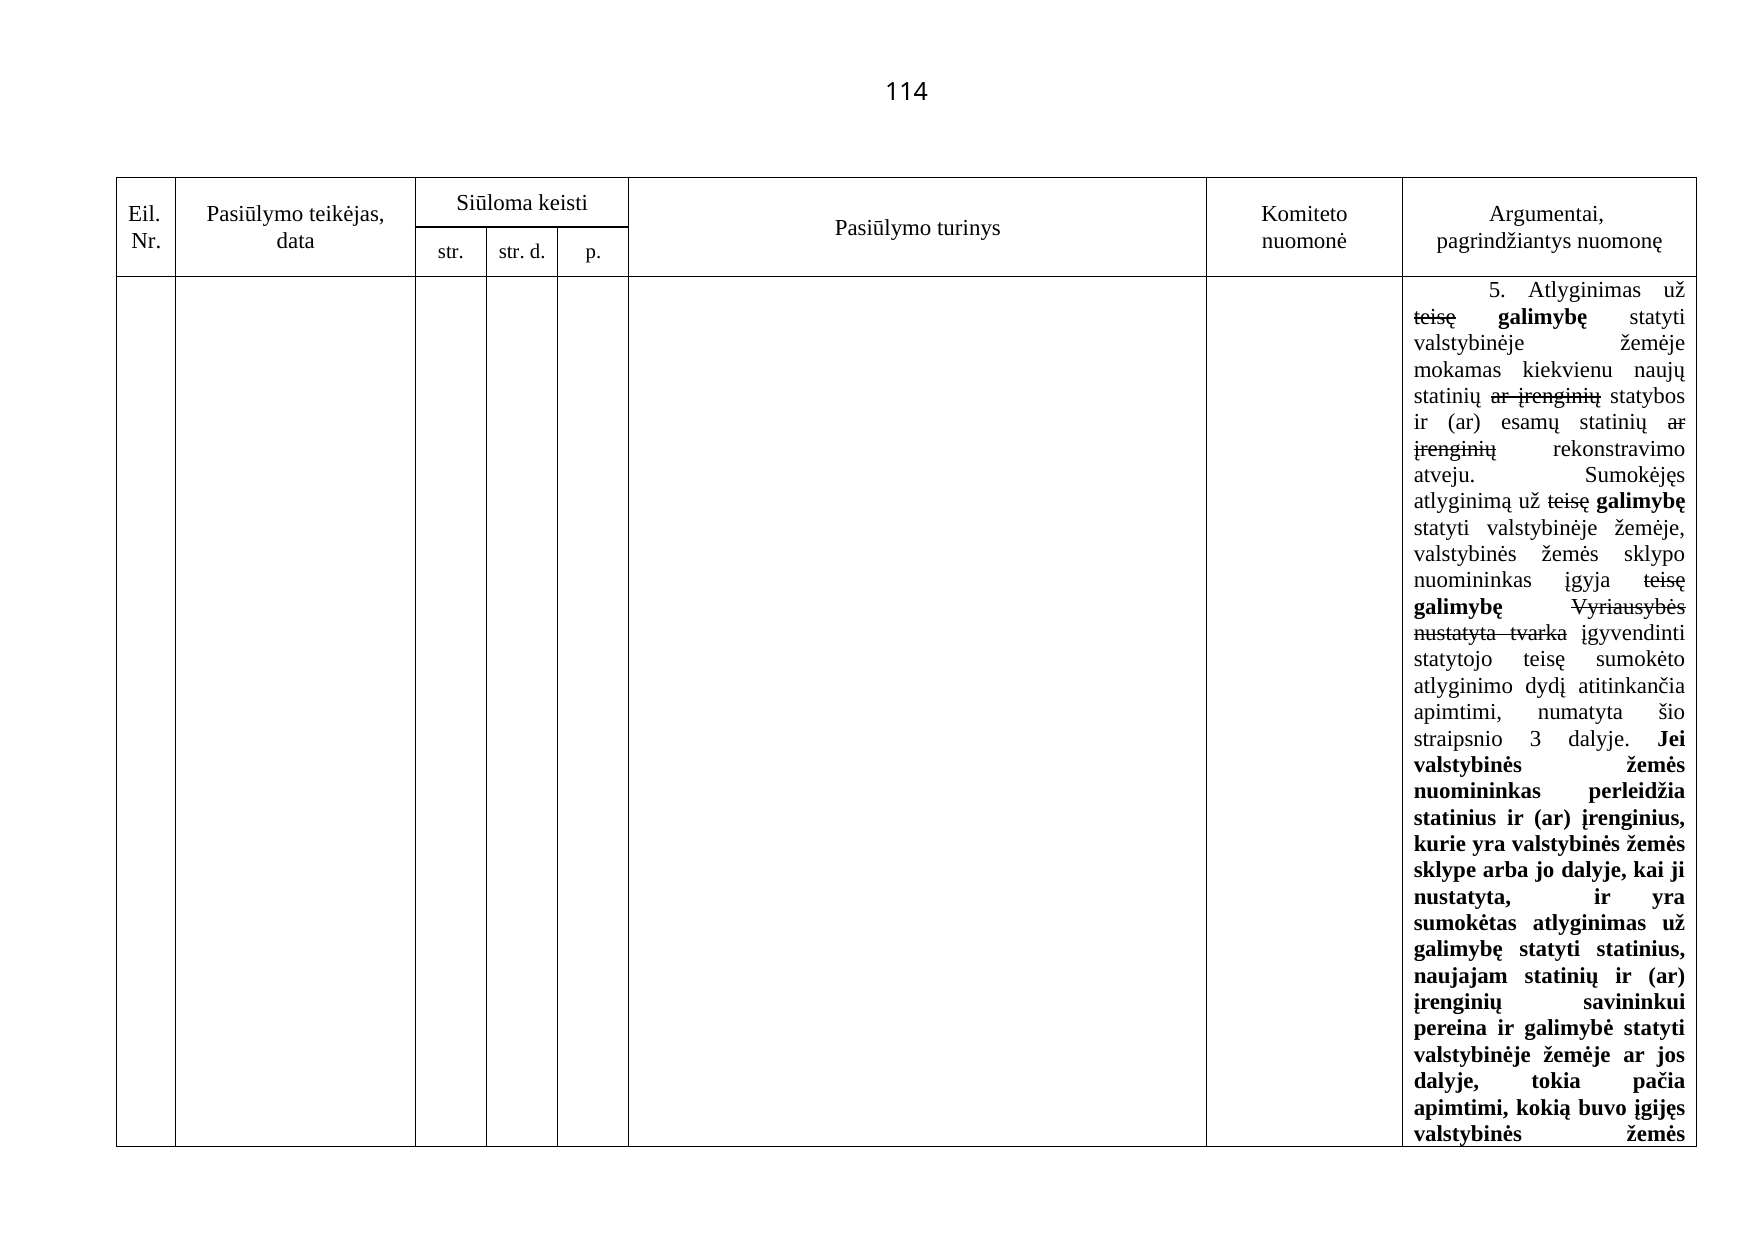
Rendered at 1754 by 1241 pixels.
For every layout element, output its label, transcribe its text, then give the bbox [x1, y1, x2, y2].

table_cell 5. Atlyginimas už teisę galimybę statyti valstybinėje žemėje mokamas kiekvienu naujų statinių ar įrenginių statybos ir (ar) esamų statinių ar įrenginių rekonstravimo atveju. Sumokėjęs atlyginimą už teisę galimybę statyti valstybinėje žemėje, valstybinės žemės sklypo nuomininkas įgyja teisę galimybę Vyriausybės nustatyta tvarka įgyvendinti statytojo teisę sumokėto atlyginimo dydį atitinkančia apimtimi, numatyta šio straipsnio 3 dalyje. Jei valstybinės žemės nuomininkas perleidžia statinius ir (ar) įrenginius, kurie yra valstybinės žemės sklype arba jo dalyje, kai ji nustatyta, ir yra sumokėtas atlyginimas už galimybę statyti statinius, naujajam statinių ir (ar) įrenginių savininkui pereina ir galimybė statyti valstybinėje žemėje ar jos dalyje, tokia pačia apimtimi, kokią buvo įgijęs valstybinės žemės [1403, 277, 1696, 1146]
table_cell [117, 277, 175, 1146]
table_header Komiteto nuomonė [1207, 178, 1402, 276]
table_cell str. [416, 228, 486, 276]
table_cell [487, 277, 557, 1146]
table_cell [1207, 277, 1402, 1146]
table_cell [176, 277, 415, 1146]
table_cell [629, 277, 1206, 1146]
table_cell p. [558, 228, 628, 276]
table_header Siūloma keisti [416, 178, 628, 226]
table_cell [558, 277, 628, 1146]
table_header Pasiūlymo turinys [629, 178, 1206, 276]
table_header Argumentai, pagrindžiantys nuomonę [1403, 178, 1696, 276]
table_header Eil. Nr. [117, 178, 175, 276]
table_cell [416, 277, 486, 1146]
table_header Pasiūlymo teikėjas, data [176, 178, 415, 276]
table_cell str. d. [487, 228, 557, 276]
